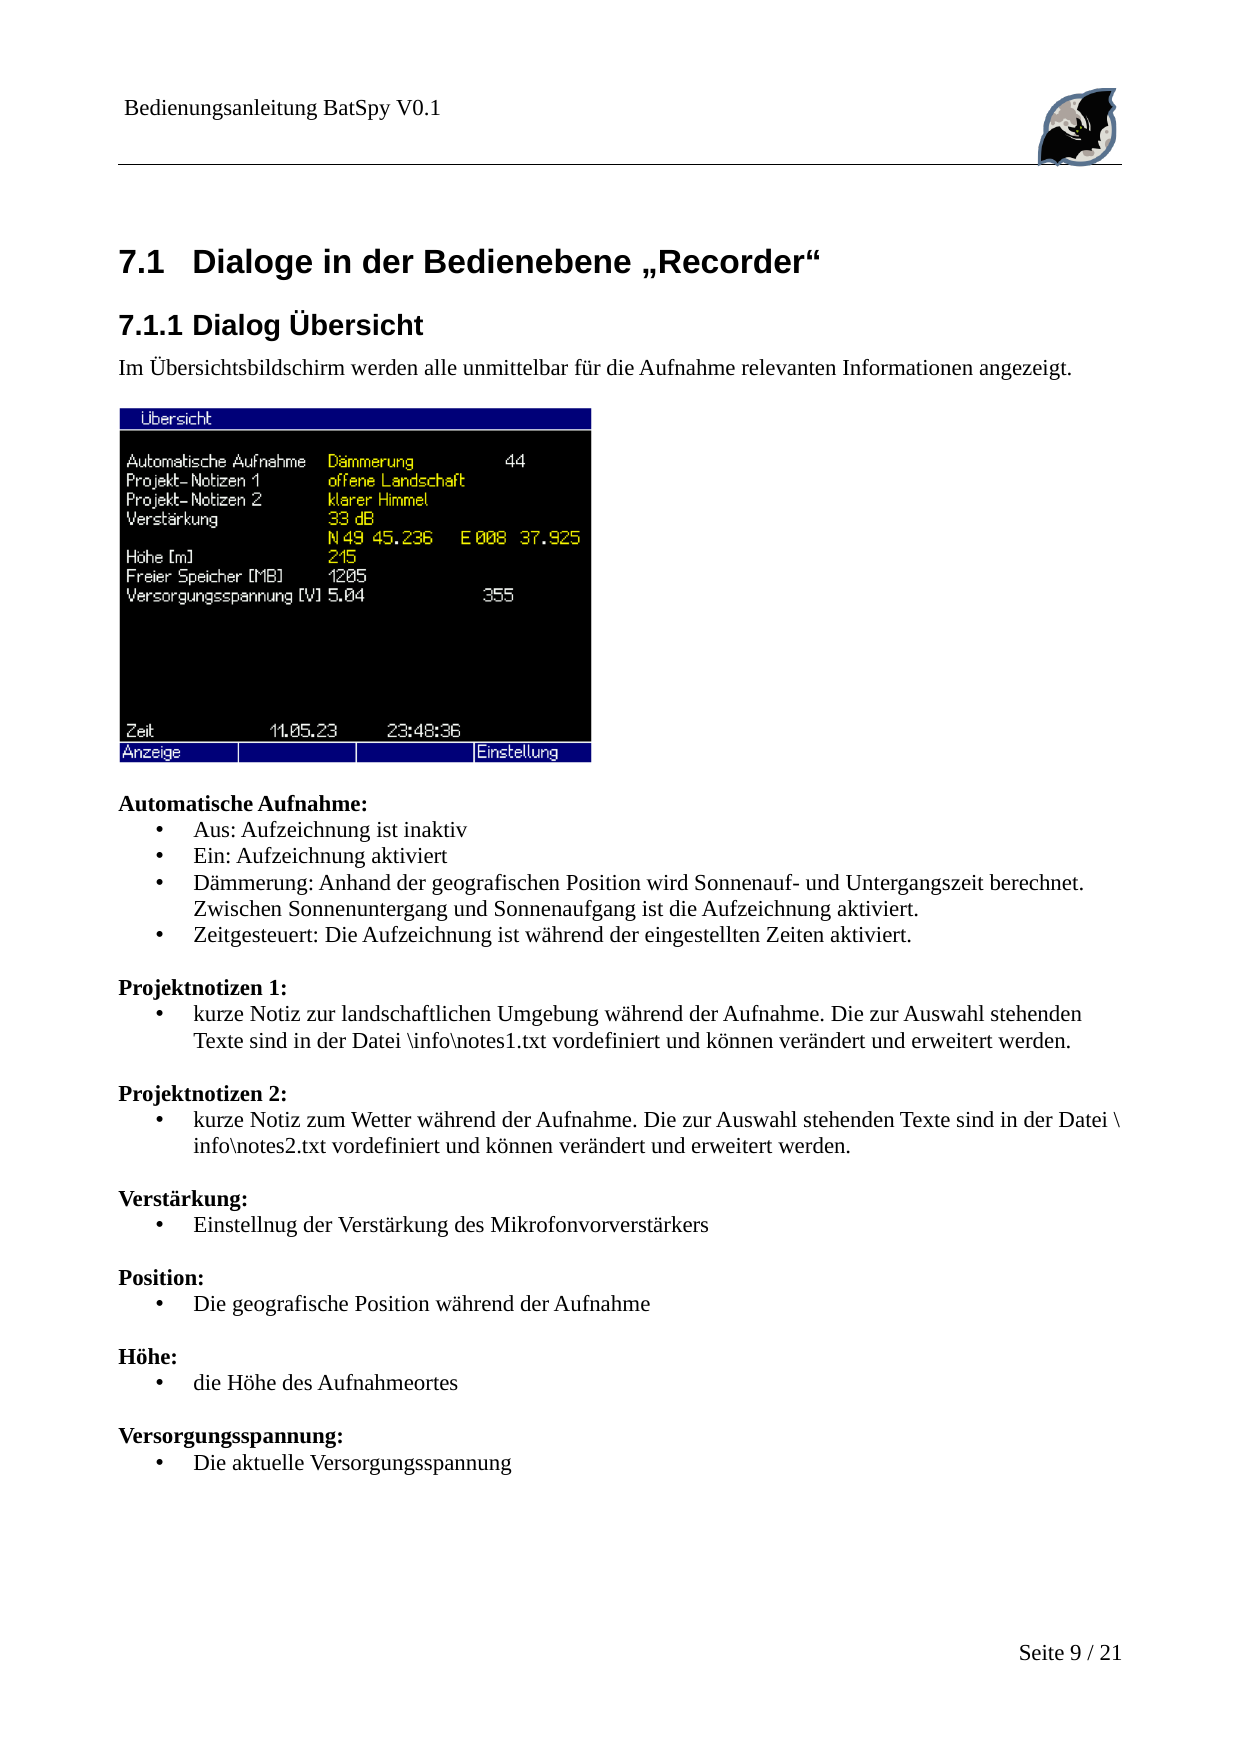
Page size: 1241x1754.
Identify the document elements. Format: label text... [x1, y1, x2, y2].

subtitle Dialoge in der Bedienebene „Recorder“ [118, 242, 1122, 281]
list Die aktuelle Versorgungsspannung [156, 1448, 1122, 1475]
text Automatische Aufnahme: [118, 790, 1122, 816]
text Höhe: [118, 1343, 1122, 1369]
list die Höhe des Aufnahmeortes [156, 1369, 1122, 1396]
picture [118, 406, 593, 764]
text Position: [118, 1264, 1122, 1290]
list kurze Notiz zum Wetter während der Aufnahme. Die zur Auswahl stehenden Texte sind in der Datei \info\notes2.txt vordefiniert und können verändert und erweitert werden. [156, 1106, 1122, 1159]
picture [1037, 88, 1117, 167]
list Dämmerung: Anhand der geografischen Position wird Sonnenauf- und Untergangszeit berechnet. Zwischen Sonnenuntergang und Sonnenaufgang ist die Aufzeichnung aktiviert. [156, 869, 1122, 921]
text Projektnotizen 2: [118, 1079, 1122, 1106]
list Zeitgesteuert: Die Aufzeichnung ist während der eingestellten Zeiten aktiviert. [156, 921, 1122, 948]
text Verstärkung: [118, 1185, 1122, 1211]
text Projektnotizen 1: [118, 974, 1122, 1001]
list Einstellnug der Verstärkung des Mikrofonvorverstärkers [156, 1211, 1122, 1238]
text Im Übersichtsbildschirm werden alle unmittelbar für die Aufnahme relevanten Informationen angezeigt. [118, 354, 1122, 380]
subtitle Dialog Übersicht [118, 308, 1122, 341]
list kurze Notiz zur landschaftlichen Umgebung während der Aufnahme. Die zur Auswahl stehenden Texte sind in der Datei \info\notes1.txt vordefiniert und können verändert und erweitert werden. [156, 1001, 1122, 1053]
text Versorgungsspannung: [118, 1422, 1122, 1448]
list Ein: Aufzeichnung aktiviert [156, 842, 1122, 869]
list Die geografische Position während der Aufnahme [156, 1290, 1122, 1317]
list Aus: Aufzeichnung ist inaktiv [156, 816, 1122, 842]
